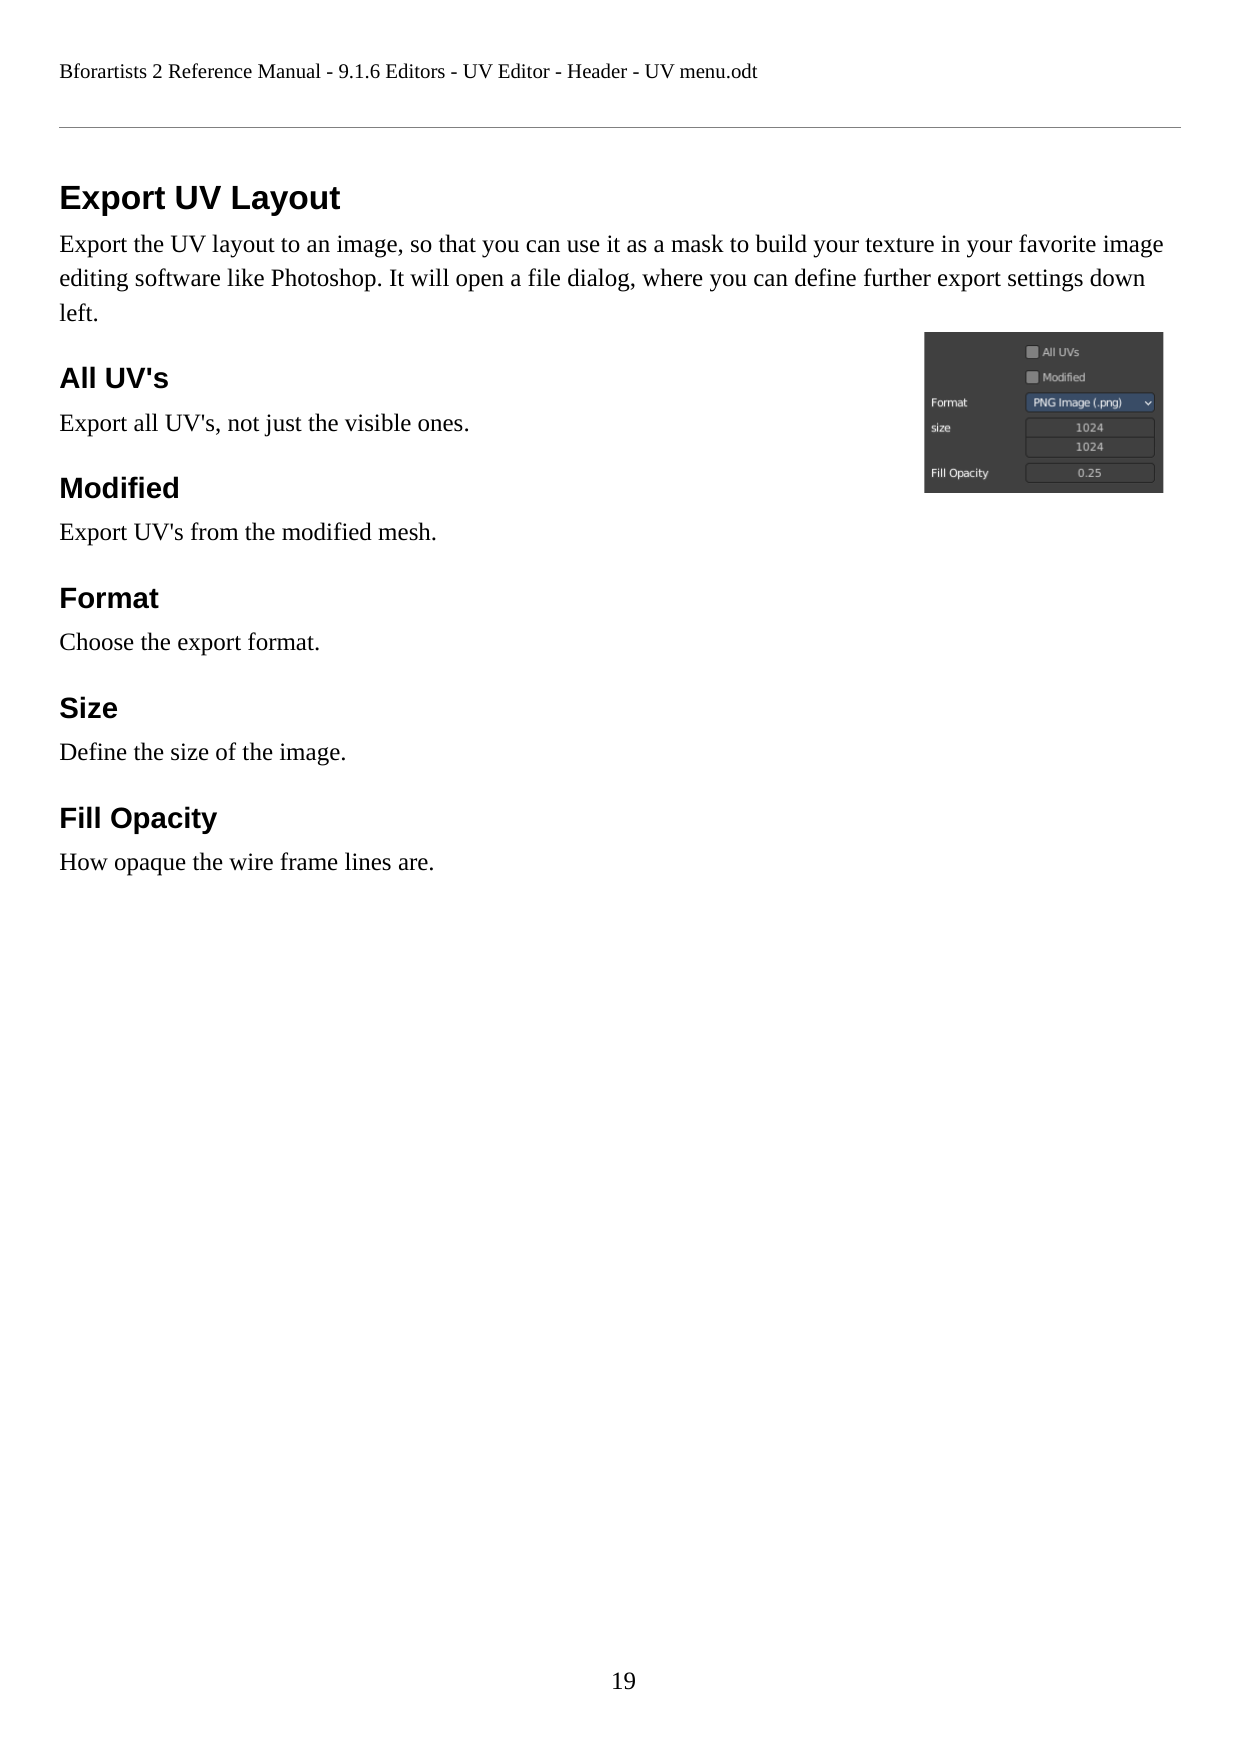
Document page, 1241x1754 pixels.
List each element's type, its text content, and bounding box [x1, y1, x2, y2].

text Export UV's from the modified mesh. [59, 517, 1181, 546]
text Export the UV layout to an image, so that you can use it as a mask to build your texture in your favorite image editing software like Photoshop. It will open a file dialog, where you can define further export settings down left. [59, 229, 1181, 326]
subtitle Size [59, 691, 1181, 725]
subtitle [1164, 361, 1181, 395]
subtitle Modified [59, 471, 1181, 505]
text Export all UV's, not just the visible ones. [59, 408, 924, 436]
subtitle Export UV Layout [59, 178, 1181, 216]
text How opaque the wire frame lines are. [59, 847, 1181, 876]
subtitle All UV's [59, 361, 924, 395]
picture [924, 332, 1164, 493]
subtitle Format [59, 581, 1181, 615]
text Define the size of the image. [59, 737, 1181, 766]
subtitle Fill Opacity [59, 801, 1181, 835]
text Choose the export format. [59, 627, 1181, 656]
